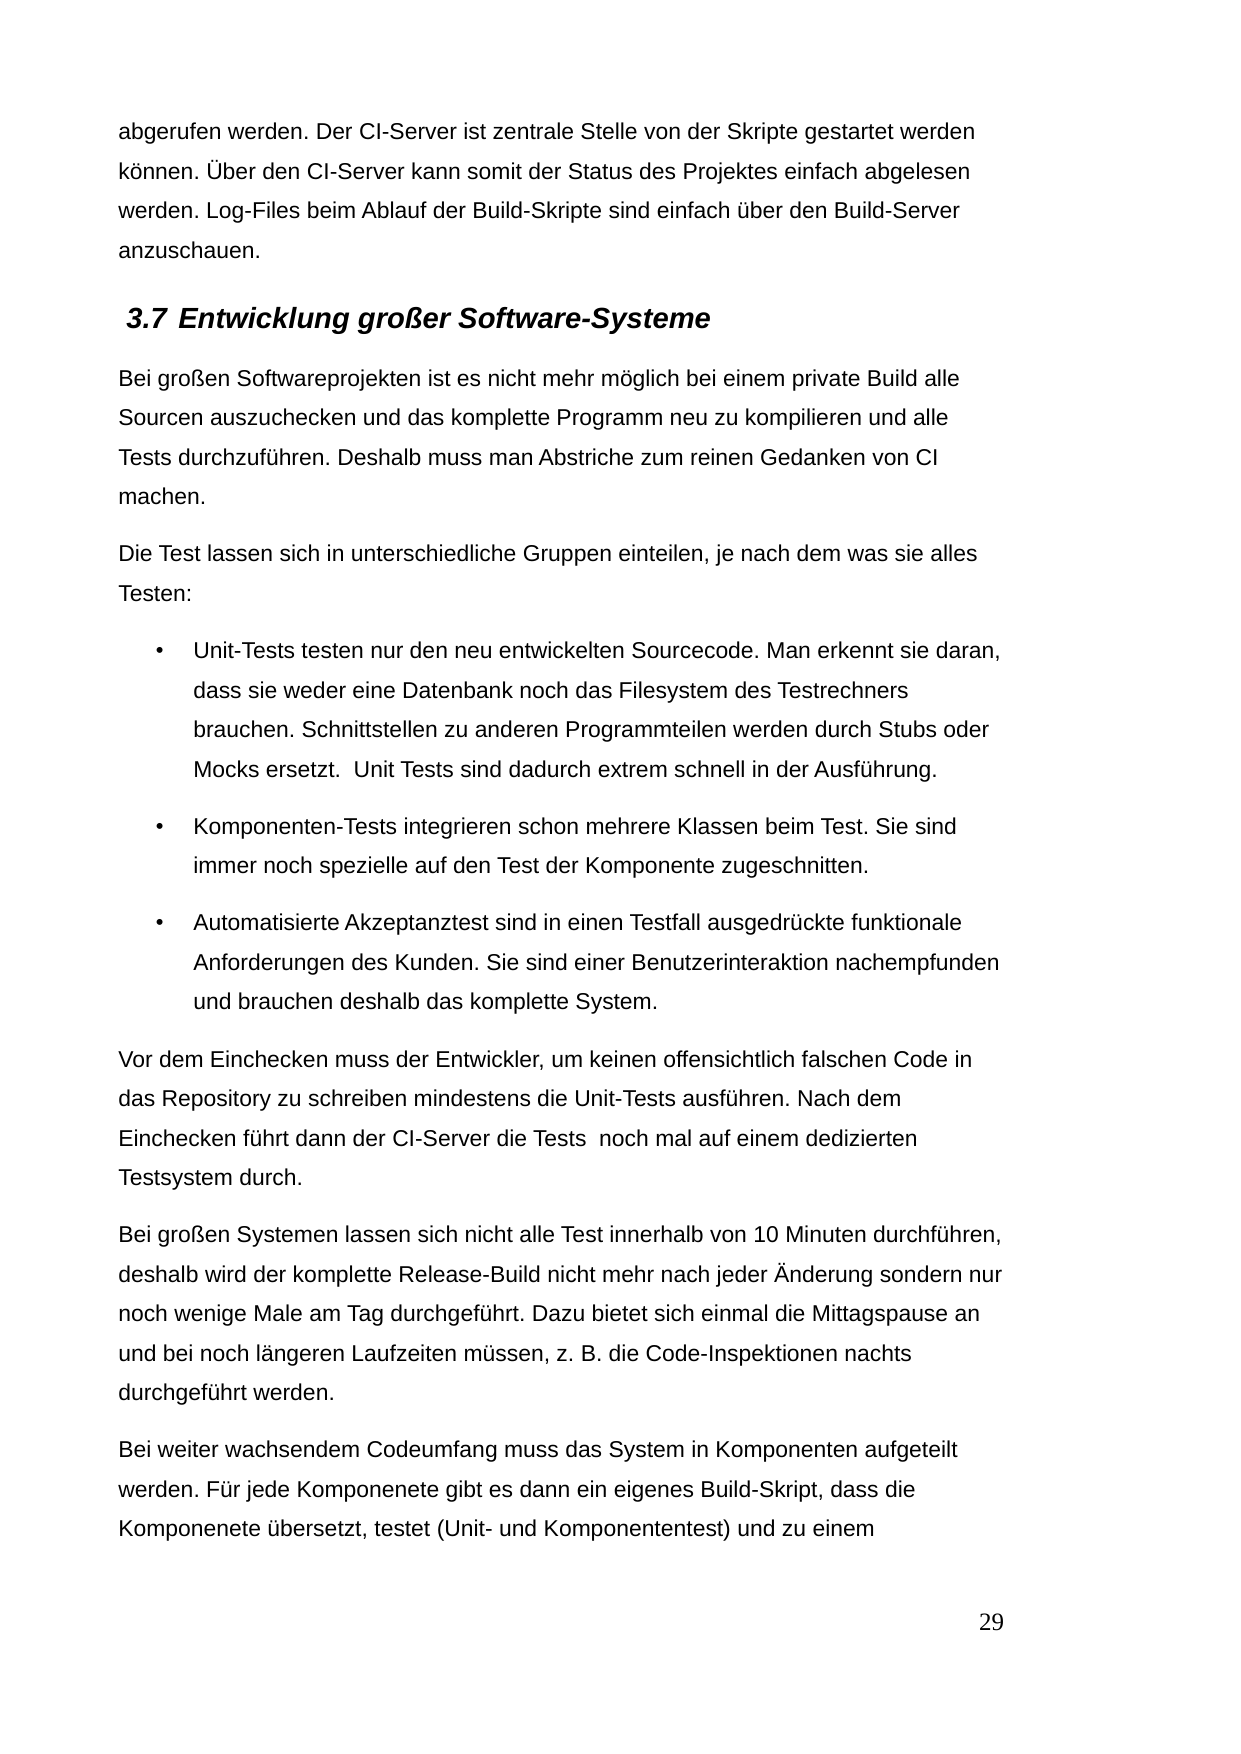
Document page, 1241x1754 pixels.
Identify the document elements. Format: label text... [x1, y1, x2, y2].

list Unit-Tests testen nur den neu entwickelten Sourcecode. Man erkennt sie daran, dass sie weder eine Datenbank noch das Filesystem des Testrechners brauchen. Schnittstellen zu anderen Programmteilen werden durch Stubs oder Mocks ersetzt. Unit Tests sind dadurch extrem schnell in der Ausführung. [156, 637, 1004, 782]
list Komponenten-Tests integrieren schon mehrere Klassen beim Test. Sie sind immer noch spezielle auf den Test der Komponente zugeschnitten. [156, 813, 1004, 878]
text Bei weiter wachsendem Codeumfang muss das System in Komponenten aufgeteilt werden. Für jede Komponenete gibt es dann ein eigenes Build-Skript, dass die Komponenete übersetzt, testet (Unit- und Komponententest) und zu einem [118, 1436, 1004, 1542]
list Automatisierte Akzeptanztest sind in einen Testfall ausgedrückte funktionale Anforderungen des Kunden. Sie sind einer Benutzerinteraktion nachempfunden und brauchen deshalb das komplette System. [156, 909, 1004, 1015]
text Bei großen Softwareprojekten ist es nicht mehr möglich bei einem private Build alle Sourcen auszuchecken und das komplette Programm neu zu kompilieren und alle Tests durchzuführen. Deshalb muss man Abstriche zum reinen Gedanken von CI machen. [118, 365, 1004, 509]
text Vor dem Einchecken muss der Entwickler, um keinen offensichtlich falschen Code in das Repository zu schreiben mindestens die Unit-Tests ausführen. Nach dem Einchecken führt dann der CI-Server die Tests noch mal auf einem dedizierten Testsystem durch. [118, 1046, 1004, 1190]
text abgerufen werden. Der CI-Server ist zentrale Stelle von der Skripte gestartet werden können. Über den CI-Server kann somit der Status des Projektes einfach abgelesen werden. Log-Files beim Ablauf der Build-Skripte sind einfach über den Build-Server anzuschauen. [118, 118, 1004, 263]
text Die Test lassen sich in unterschiedliche Gruppen einteilen, je nach dem was sie alles Testen: [118, 540, 1004, 606]
text Bei großen Systemen lassen sich nicht alle Test innerhalb von 10 Minuten durchführen, deshalb wird der komplette Release-Build nicht mehr nach jeder Änderung sondern nur noch wenige Male am Tag durchgeführt. Dazu bietet sich einmal die Mittagspause an und bei noch längeren Laufzeiten müssen, z. B. die Code-Inspektionen nachts durchgeführt werden. [118, 1221, 1004, 1405]
subtitle Entwicklung großer Software-Systeme [118, 301, 1004, 334]
